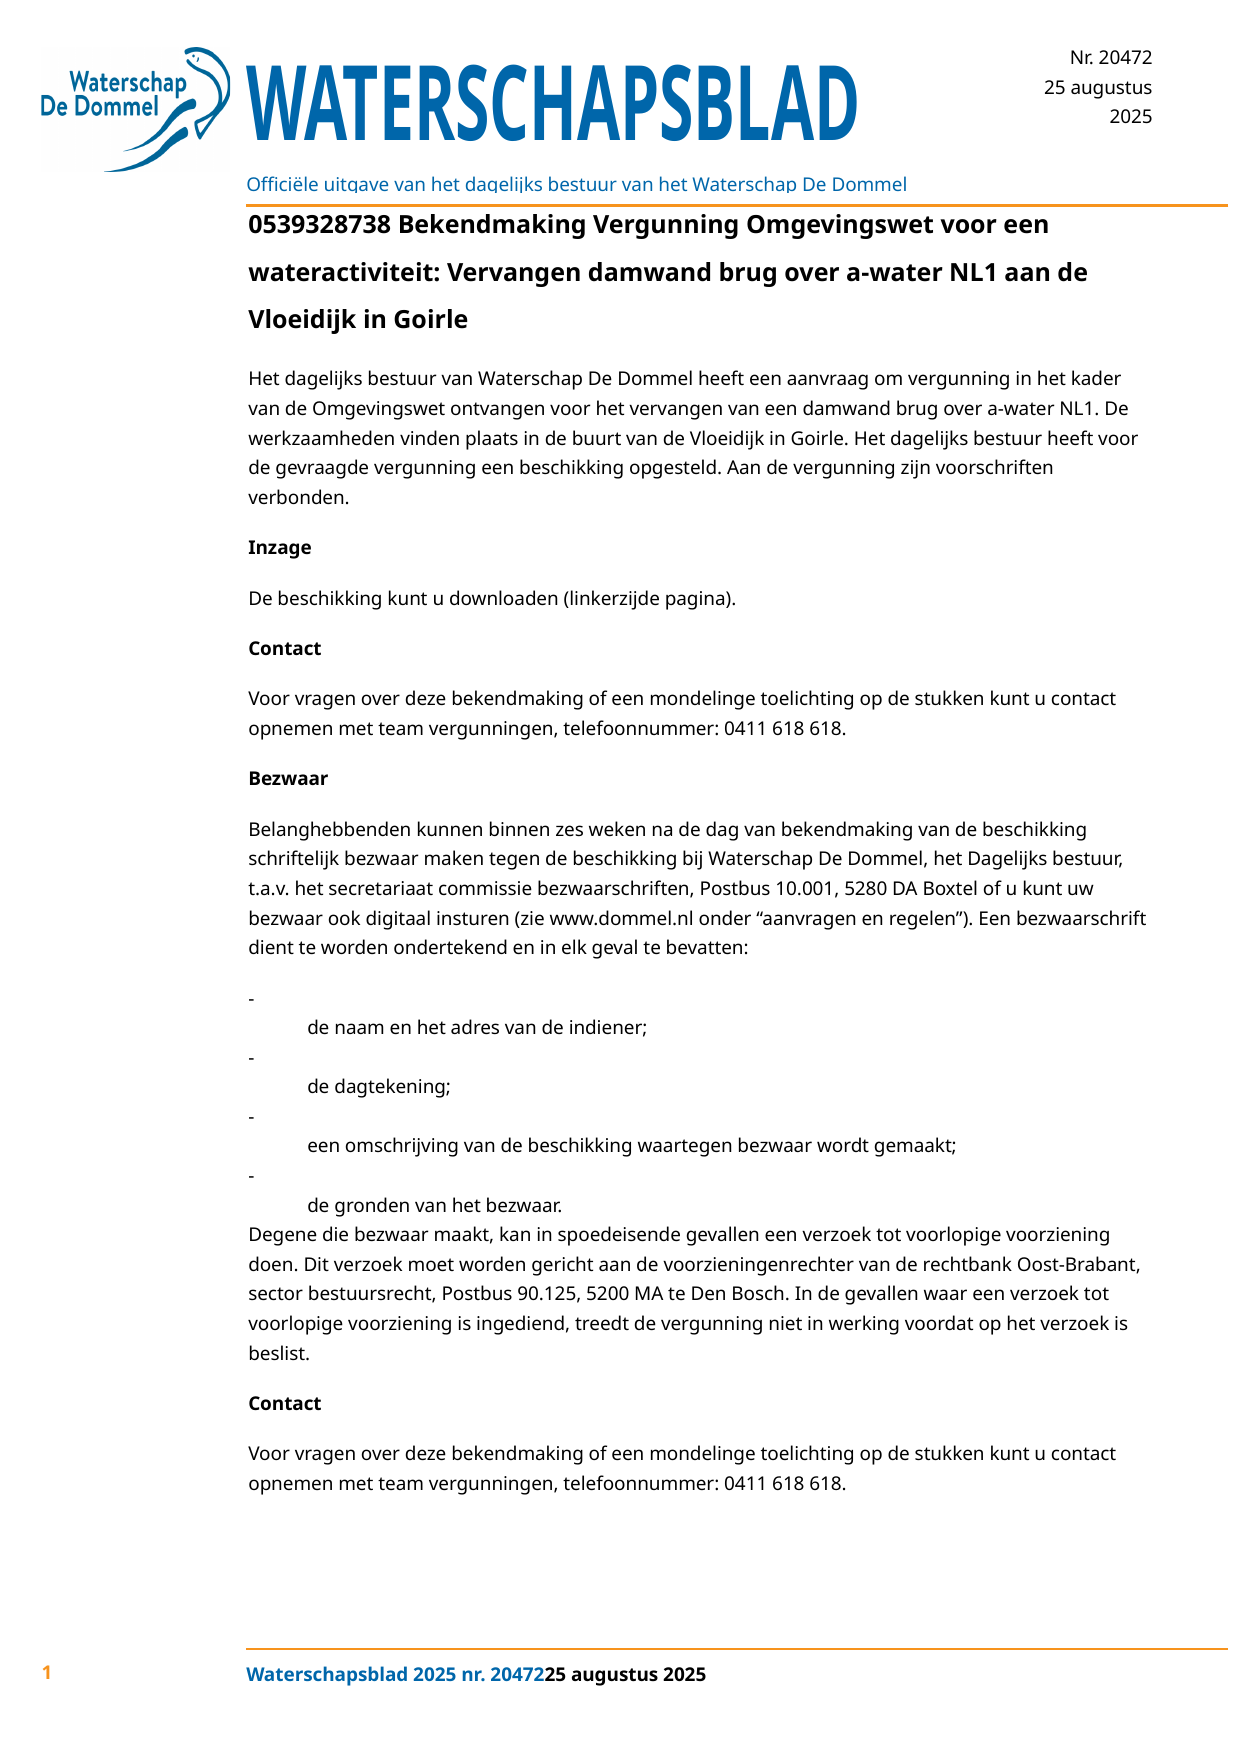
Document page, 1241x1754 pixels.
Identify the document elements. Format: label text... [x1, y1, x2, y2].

text De beschikking kunt u downloaden (linkerzijde pagina). [248, 585, 1152, 610]
text Voor vragen over deze bekendmaking of een mondelinge toelichting op de stukken kunt u contact opnemen met team vergunningen, telefoonnummer: 0411 618 618. [248, 686, 1152, 741]
list de naam en het adres van de indiener; [248, 1014, 1152, 1040]
list de gronden van het bezwaar. [248, 1192, 1152, 1217]
text Degene die bezwaar maakt, kan in spoedeisende gevallen een verzoek tot voorlopige voorziening doen. Dit verzoek moet worden gericht aan de voorzieningenrechter van de rechtbank Oost-Brabant, sector bestuursrecht, Postbus 90.125, 5200 MA te Den Bosch. In de gevallen waar een verzoek tot voorlopige voorziening is ingediend, treedt de vergunning niet in werking voordat op het verzoek is beslist. [248, 1221, 1152, 1365]
text 0539328738 Bekendmaking Vergunning Omgevingswet voor een wateractiviteit: Vervangen damwand brug over a-water NL1 aan de Vloeidijk in Goirle [248, 207, 1152, 336]
picture [41, 47, 231, 172]
picture [45, 99, 51, 111]
text Contact [248, 1390, 1152, 1416]
picture [204, 47, 231, 76]
text Belanghebbenden kunnen binnen zes weken na de dag van bekendmaking van de beschikking schriftelijk bezwaar maken tegen de beschikking bij Waterschap De Dommel, het Dagelijks bestuur, t.a.v. het secretariaat commissie bezwaarschriften, Postbus 10.001, 5280 DA Boxtel of u kunt uw bezwaar ook digitaal insturen (zie www.dommel.nl onder “aanvragen en regelen”). Een bezwaarschrift dient te worden ondertekend en in elk geval te bevatten: [248, 816, 1152, 960]
list de dagtekening; [248, 1073, 1152, 1099]
text Contact [248, 635, 1152, 661]
text Bezwaar [248, 766, 1152, 791]
text Het dagelijks bestuur van Waterschap De Dommel heeft een aanvraag om vergunning in het kader van de Omgevingswet ontvangen voor het vervangen van een damwand brug over a-water NL1. De werkzaamheden vinden plaats in de buurt van de Vloeidijk in Goirle. Het dagelijks bestuur heeft voor de gevraagde vergunning een beschikking opgesteld. Aan de vergunning zijn voorschriften verbonden. [248, 366, 1152, 509]
text Voor vragen over deze bekendmaking of een mondelinge toelichting op de stukken kunt u contact opnemen met team vergunningen, telefoonnummer: 0411 618 618. [248, 1441, 1152, 1496]
picture [198, 118, 210, 131]
list een omschrijving van de beschikking waartegen bezwaar wordt gemaakt; [248, 1133, 1152, 1158]
text Inzage [248, 534, 1152, 560]
